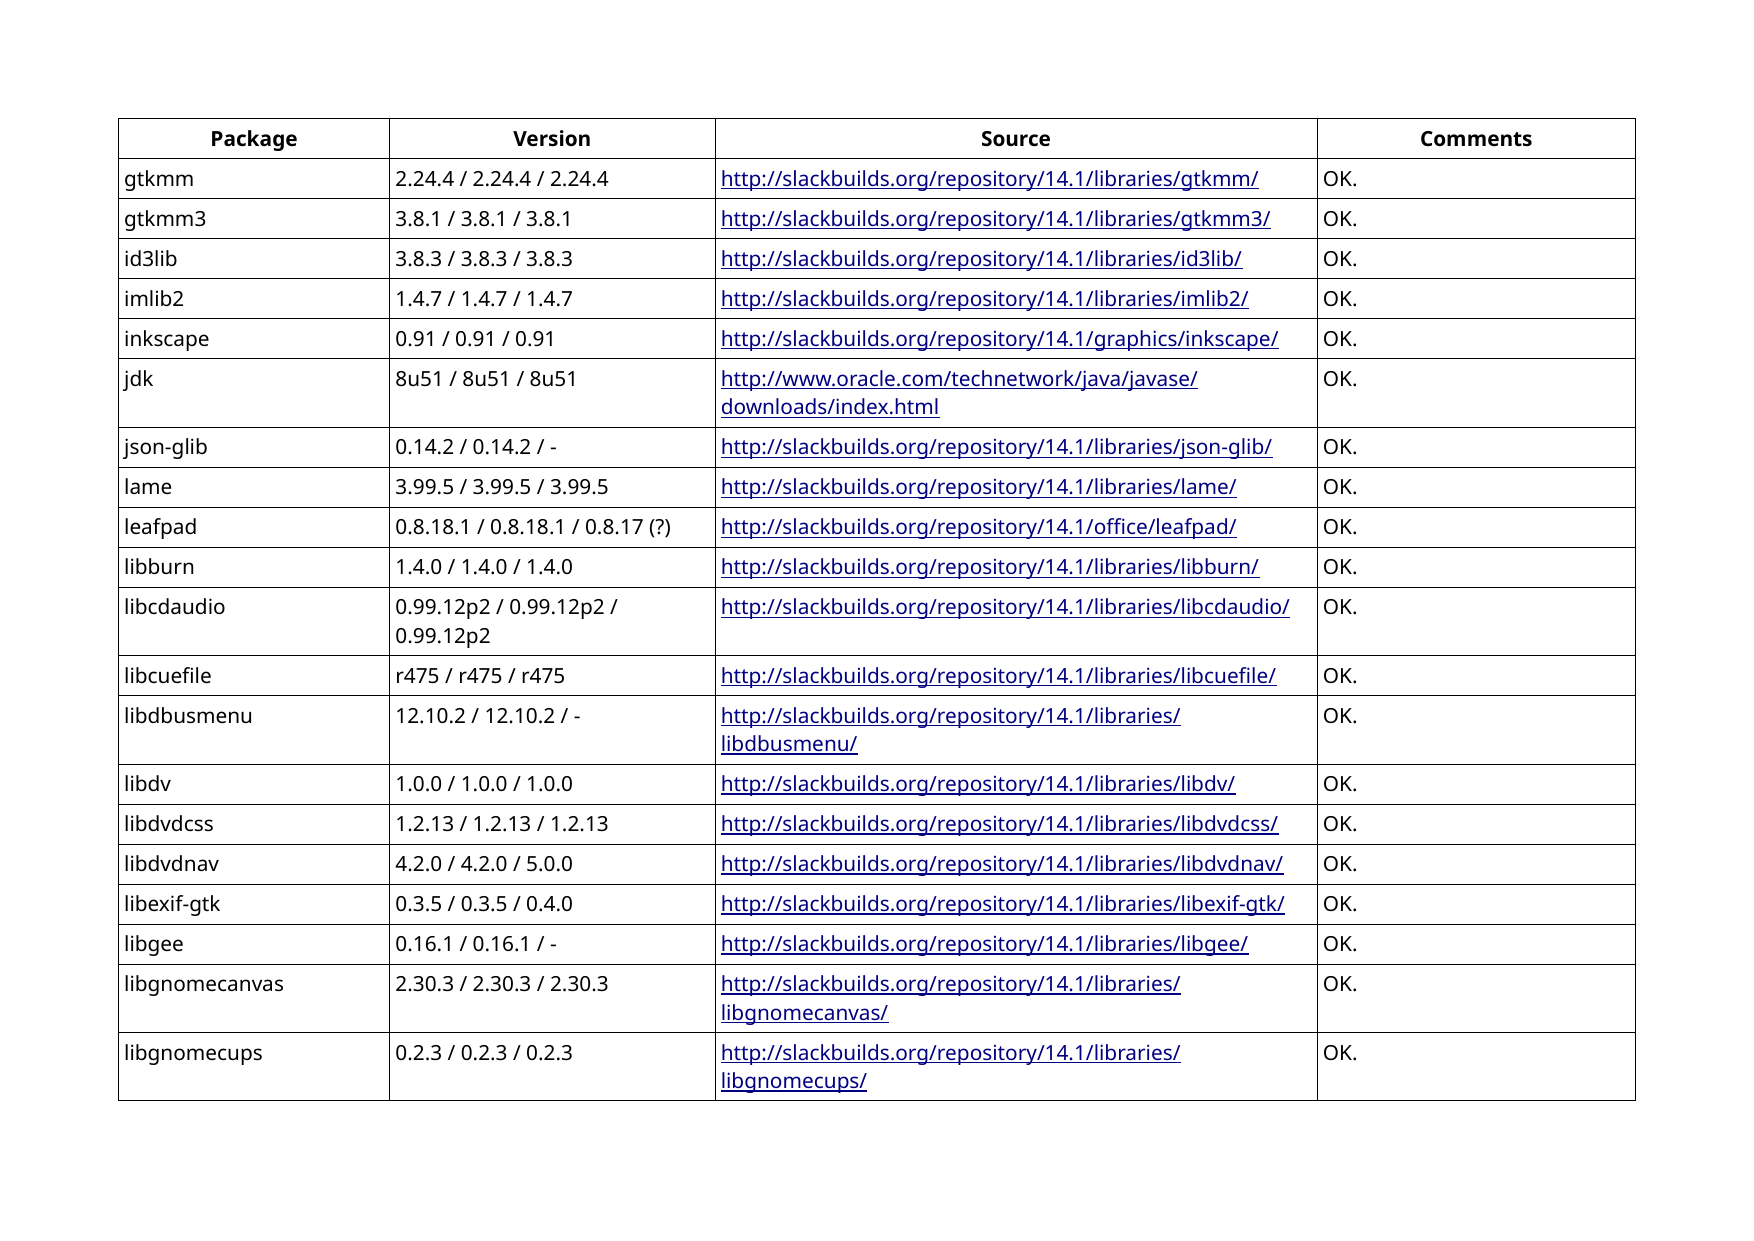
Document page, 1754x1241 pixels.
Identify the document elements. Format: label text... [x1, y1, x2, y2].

table_cell http://slackbuilds.org/repository/14.1/libraries/gtkmm/ [716, 159, 1317, 198]
table_cell http://slackbuilds.org/repository/14.1/libraries/libcuefile/ [716, 656, 1317, 695]
table_cell OK. [1318, 428, 1635, 467]
table_cell 4.2.0 / 4.2.0 / 5.0.0 [390, 845, 715, 883]
table_cell OK. [1318, 239, 1635, 278]
table_cell libgnomecups [119, 1033, 389, 1100]
table_cell OK. [1318, 359, 1635, 427]
table_cell OK. [1318, 548, 1635, 587]
table_cell OK. [1318, 765, 1635, 803]
table_cell http://slackbuilds.org/repository/14.1/libraries/json-glib/ [716, 428, 1317, 467]
table_cell libdvdnav [119, 845, 389, 883]
table_cell leafpad [119, 508, 389, 547]
table_cell json-glib [119, 428, 389, 467]
table_cell inkscape [119, 319, 389, 358]
table_header Version [390, 119, 715, 158]
table_cell 1.4.0 / 1.4.0 / 1.4.0 [390, 548, 715, 587]
table_cell http://slackbuilds.org/repository/14.1/libraries/id3lib/ [716, 239, 1317, 278]
table_cell gtkmm [119, 159, 389, 198]
table_cell OK. [1318, 925, 1635, 963]
table_cell OK. [1318, 468, 1635, 507]
table_cell OK. [1318, 279, 1635, 318]
table_cell http://slackbuilds.org/repository/14.1/libraries/libgee/ [716, 925, 1317, 963]
table_cell 0.14.2 / 0.14.2 / - [390, 428, 715, 467]
table_cell http://slackbuilds.org/repository/14.1/libraries/lame/ [716, 468, 1317, 507]
table_cell id3lib [119, 239, 389, 278]
table_cell http://slackbuilds.org/repository/14.1/libraries/libdvdcss/ [716, 805, 1317, 843]
table_cell libdv [119, 765, 389, 803]
table_cell libgnomecanvas [119, 965, 389, 1032]
table_cell 0.99.12p2 / 0.99.12p2 / 0.99.12p2 [390, 588, 715, 655]
table_cell 0.91 / 0.91 / 0.91 [390, 319, 715, 358]
table_cell imlib2 [119, 279, 389, 318]
table_cell http://slackbuilds.org/repository/14.1/libraries/libdbusmenu/ [716, 696, 1317, 763]
table_cell http://slackbuilds.org/repository/14.1/libraries/libdvdnav/ [716, 845, 1317, 883]
table_cell 0.3.5 / 0.3.5 / 0.4.0 [390, 885, 715, 923]
table_cell gtkmm3 [119, 199, 389, 238]
table_cell 0.16.1 / 0.16.1 / - [390, 925, 715, 963]
table_cell jdk [119, 359, 389, 427]
table_header Comments [1318, 119, 1635, 158]
table_cell http://slackbuilds.org/repository/14.1/graphics/inkscape/ [716, 319, 1317, 358]
table_cell OK. [1318, 319, 1635, 358]
table_cell libburn [119, 548, 389, 587]
table_cell http://slackbuilds.org/repository/14.1/libraries/libgnomecanvas/ [716, 965, 1317, 1032]
table_cell http://slackbuilds.org/repository/14.1/libraries/imlib2/ [716, 279, 1317, 318]
table_cell 3.8.1 / 3.8.1 / 3.8.1 [390, 199, 715, 238]
table_cell http://slackbuilds.org/repository/14.1/libraries/libburn/ [716, 548, 1317, 587]
table_cell http://slackbuilds.org/repository/14.1/libraries/libdv/ [716, 765, 1317, 803]
table_cell libcuefile [119, 656, 389, 695]
table_cell http://slackbuilds.org/repository/14.1/office/leafpad/ [716, 508, 1317, 547]
table_cell OK. [1318, 1033, 1635, 1100]
table_cell libdbusmenu [119, 696, 389, 763]
table_header Source [716, 119, 1317, 158]
table_cell OK. [1318, 965, 1635, 1032]
table_cell http://slackbuilds.org/repository/14.1/libraries/libcdaudio/ [716, 588, 1317, 655]
table_cell OK. [1318, 508, 1635, 547]
table_cell 3.8.3 / 3.8.3 / 3.8.3 [390, 239, 715, 278]
table_cell OK. [1318, 696, 1635, 763]
table_cell 0.2.3 / 0.2.3 / 0.2.3 [390, 1033, 715, 1100]
table_cell 12.10.2 / 12.10.2 / - [390, 696, 715, 763]
table_cell http://www.oracle.com/technetwork/java/javase/downloads/index.html [716, 359, 1317, 427]
table_cell r475 / r475 / r475 [390, 656, 715, 695]
table_cell OK. [1318, 159, 1635, 198]
table_cell 3.99.5 / 3.99.5 / 3.99.5 [390, 468, 715, 507]
table_cell lame [119, 468, 389, 507]
table_cell 1.2.13 / 1.2.13 / 1.2.13 [390, 805, 715, 843]
table_cell OK. [1318, 845, 1635, 883]
table_cell 1.0.0 / 1.0.0 / 1.0.0 [390, 765, 715, 803]
table_cell OK. [1318, 885, 1635, 923]
table_cell OK. [1318, 588, 1635, 655]
table_header Package [119, 119, 389, 158]
table_cell 8u51 / 8u51 / 8u51 [390, 359, 715, 427]
table_cell libgee [119, 925, 389, 963]
table_cell OK. [1318, 805, 1635, 843]
table_cell 2.24.4 / 2.24.4 / 2.24.4 [390, 159, 715, 198]
table_cell http://slackbuilds.org/repository/14.1/libraries/gtkmm3/ [716, 199, 1317, 238]
table_cell 2.30.3 / 2.30.3 / 2.30.3 [390, 965, 715, 1032]
table_cell libexif-gtk [119, 885, 389, 923]
table_cell 0.8.18.1 / 0.8.18.1 / 0.8.17 (?) [390, 508, 715, 547]
table_cell libdvdcss [119, 805, 389, 843]
table_cell OK. [1318, 656, 1635, 695]
table_cell libcdaudio [119, 588, 389, 655]
table_cell OK. [1318, 199, 1635, 238]
table_cell 1.4.7 / 1.4.7 / 1.4.7 [390, 279, 715, 318]
table_cell http://slackbuilds.org/repository/14.1/libraries/libexif-gtk/ [716, 885, 1317, 923]
table_cell http://slackbuilds.org/repository/14.1/libraries/libgnomecups/ [716, 1033, 1317, 1100]
